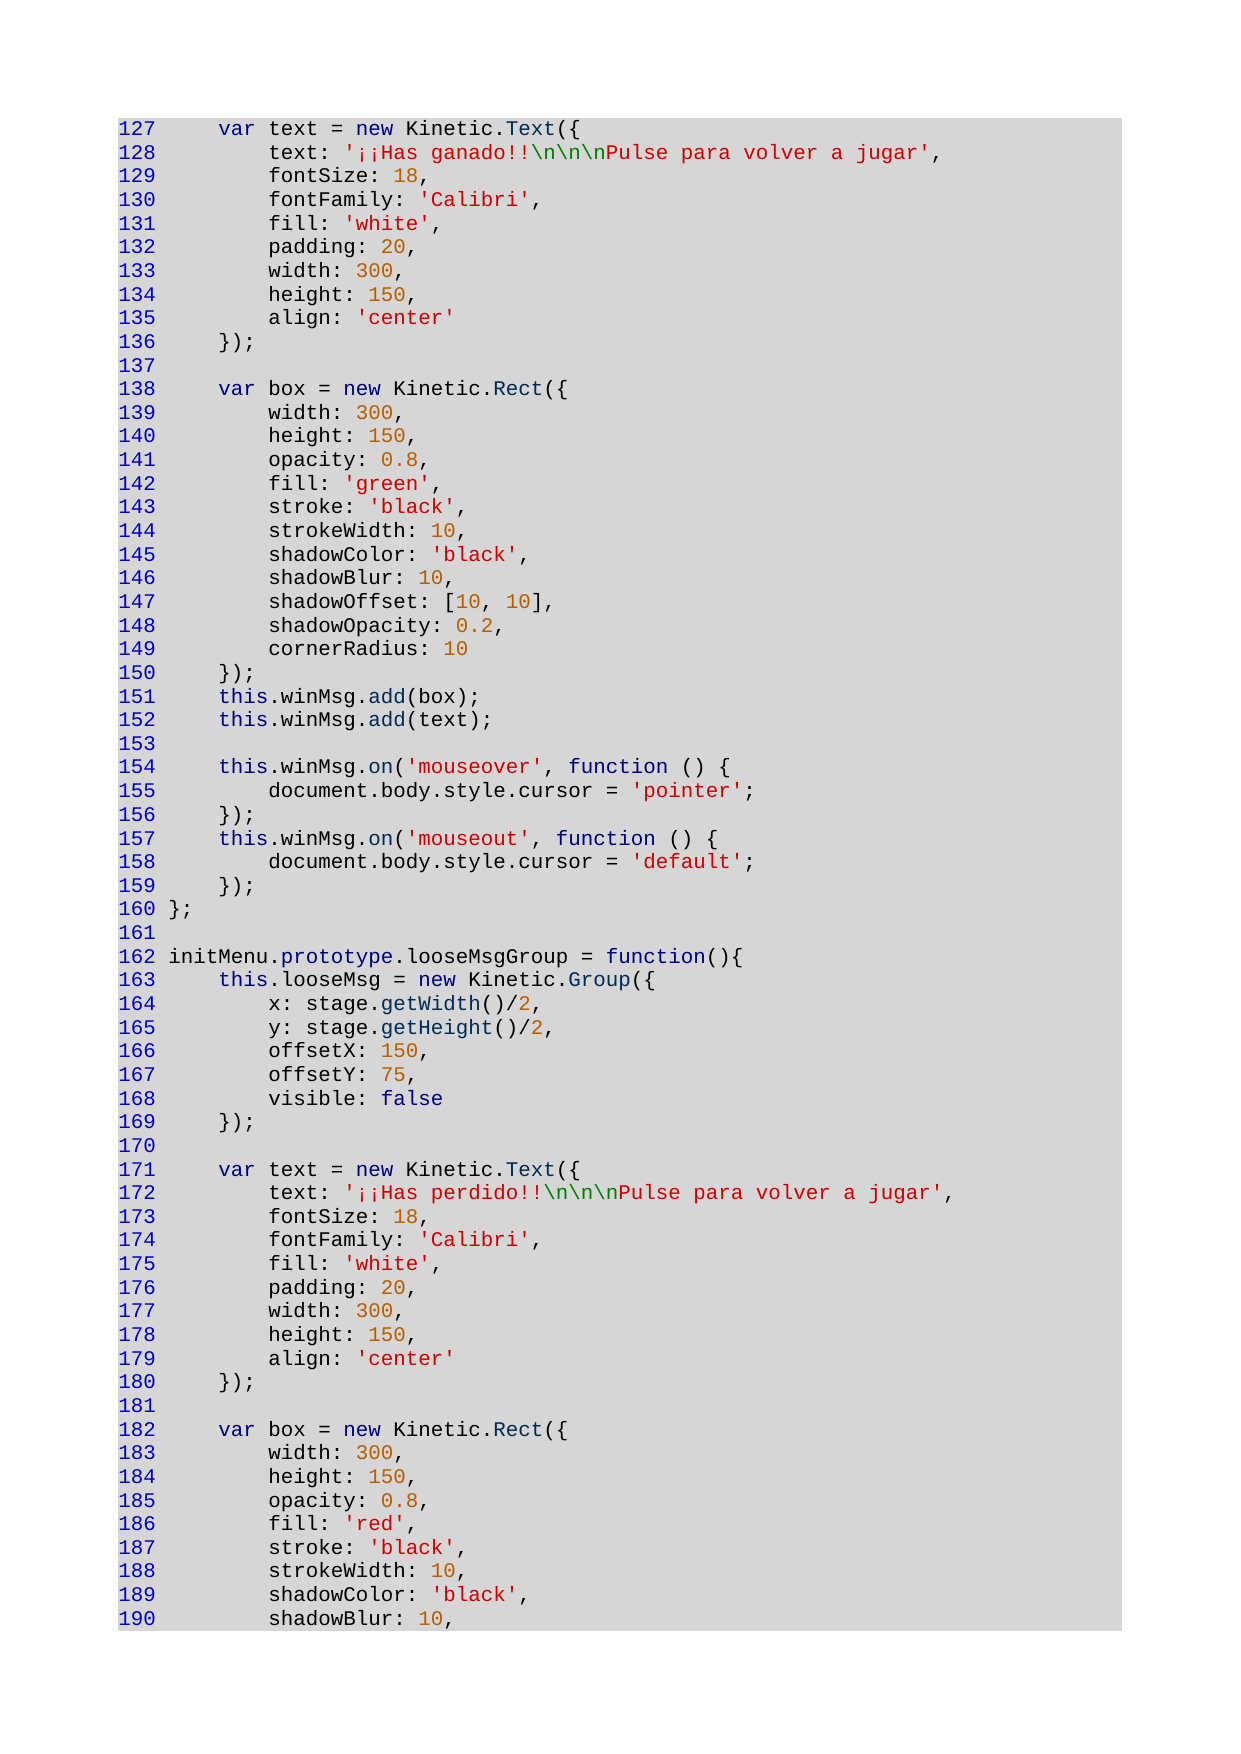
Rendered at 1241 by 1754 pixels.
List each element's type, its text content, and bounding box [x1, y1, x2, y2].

text 153 [118, 733, 1122, 757]
text 154 this.winMsg.on('mouseover', function () { [118, 757, 1122, 780]
text 188 strokeWidth: 10, [118, 1561, 1122, 1584]
text 155 document.body.style.cursor = 'pointer'; [118, 780, 1122, 804]
text 179 align: 'center' [118, 1348, 1122, 1371]
text 130 fontFamily: 'Calibri', [118, 189, 1122, 213]
text 146 shadowBlur: 10, [118, 567, 1122, 591]
text 157 this.winMsg.on('mouseout', function () { [118, 827, 1122, 851]
text 172 text: '¡¡Has perdido!!\n\n\nPulse para volver a jugar', [118, 1182, 1122, 1206]
text 161 [118, 922, 1122, 946]
text 136 }); [118, 331, 1122, 354]
text 134 height: 150, [118, 284, 1122, 307]
text 133 width: 300, [118, 260, 1122, 284]
text 163 this.looseMsg = new Kinetic.Group({ [118, 969, 1122, 993]
text 137 [118, 354, 1122, 378]
text 151 this.winMsg.add(box); [118, 686, 1122, 709]
text 168 visible: false [118, 1088, 1122, 1111]
text 156 }); [118, 804, 1122, 827]
text 128 text: '¡¡Has ganado!!\n\n\nPulse para volver a jugar', [118, 142, 1122, 165]
text 143 stroke: 'black', [118, 496, 1122, 520]
text 175 fill: 'white', [118, 1253, 1122, 1277]
text 159 }); [118, 875, 1122, 898]
text 135 align: 'center' [118, 307, 1122, 331]
text 144 strokeWidth: 10, [118, 520, 1122, 544]
text 170 [118, 1135, 1122, 1158]
text 150 }); [118, 662, 1122, 686]
text 189 shadowColor: 'black', [118, 1584, 1122, 1608]
text 176 padding: 20, [118, 1277, 1122, 1300]
text 145 shadowColor: 'black', [118, 544, 1122, 567]
text 177 width: 300, [118, 1300, 1122, 1324]
text 173 fontSize: 18, [118, 1206, 1122, 1229]
text 140 height: 150, [118, 426, 1122, 449]
text 152 this.winMsg.add(text); [118, 709, 1122, 733]
text 167 offsetY: 75, [118, 1064, 1122, 1088]
text 132 padding: 20, [118, 236, 1122, 260]
text 139 width: 300, [118, 402, 1122, 426]
text 147 shadowOffset: [10, 10], [118, 591, 1122, 615]
text 169 }); [118, 1111, 1122, 1135]
text 138 var box = new Kinetic.Rect({ [118, 378, 1122, 402]
text 162 initMenu.prototype.looseMsgGroup = function(){ [118, 946, 1122, 969]
text 141 opacity: 0.8, [118, 449, 1122, 473]
text 178 height: 150, [118, 1324, 1122, 1348]
text 174 fontFamily: 'Calibri', [118, 1229, 1122, 1253]
text 164 x: stage.getWidth()/2, [118, 993, 1122, 1017]
text 185 opacity: 0.8, [118, 1489, 1122, 1513]
text 181 [118, 1395, 1122, 1419]
text 184 height: 150, [118, 1466, 1122, 1489]
text 190 shadowBlur: 10, [118, 1608, 1122, 1631]
text 127 var text = new Kinetic.Text({ [118, 118, 1122, 142]
text 182 var box = new Kinetic.Rect({ [118, 1419, 1122, 1442]
text 187 stroke: 'black', [118, 1537, 1122, 1561]
text 180 }); [118, 1371, 1122, 1395]
text 186 fill: 'red', [118, 1513, 1122, 1537]
text 148 shadowOpacity: 0.2, [118, 615, 1122, 638]
text 131 fill: 'white', [118, 213, 1122, 236]
text 160 }; [118, 898, 1122, 922]
text 183 width: 300, [118, 1442, 1122, 1466]
text 165 y: stage.getHeight()/2, [118, 1017, 1122, 1040]
text 129 fontSize: 18, [118, 165, 1122, 189]
text 149 cornerRadius: 10 [118, 638, 1122, 662]
text 158 document.body.style.cursor = 'default'; [118, 851, 1122, 875]
text 171 var text = new Kinetic.Text({ [118, 1158, 1122, 1182]
text 166 offsetX: 150, [118, 1040, 1122, 1064]
text 142 fill: 'green', [118, 473, 1122, 496]
